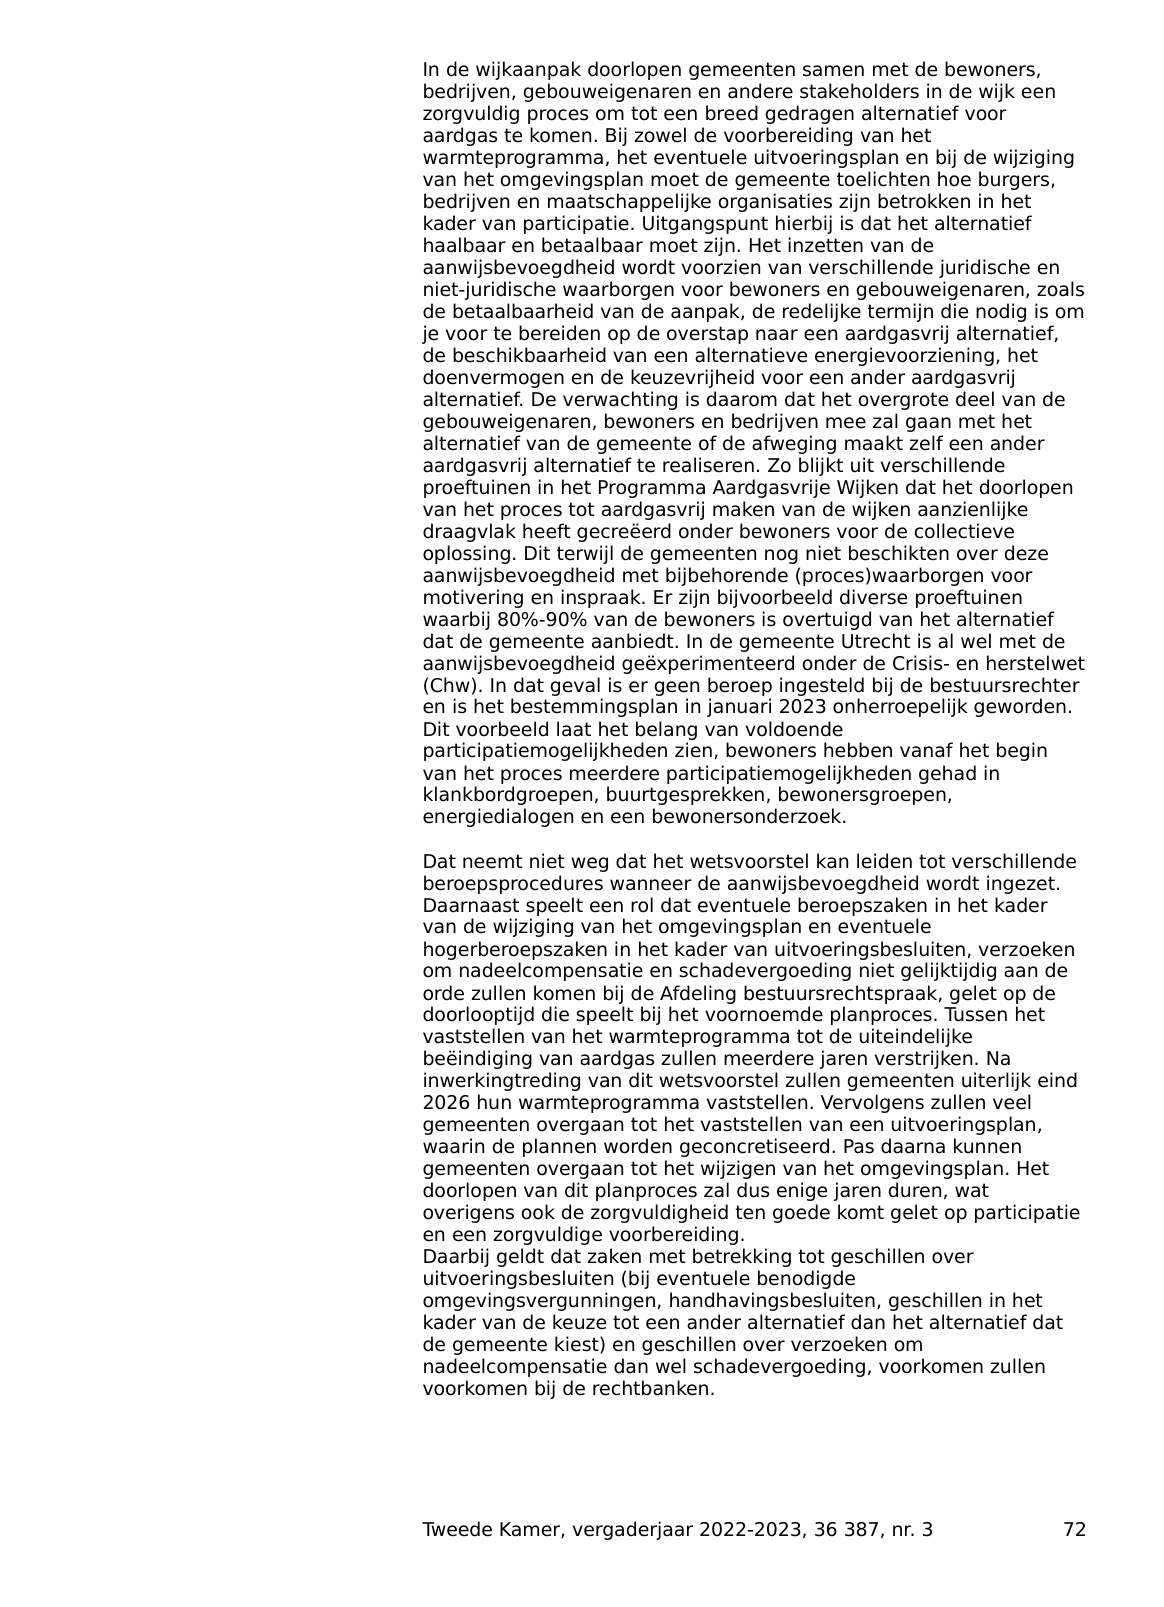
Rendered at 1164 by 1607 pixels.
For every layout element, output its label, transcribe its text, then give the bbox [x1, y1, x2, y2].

text In de wijkaanpak doorlopen gemeenten samen met de bewoners, bedrijven, gebouweigenaren en andere stakeholders in de wijk een zorgvuldig proces om tot een breed gedragen alternatief voor aardgas te komen. Bij zowel de voorbereiding van het warmteprogramma, het eventuele uitvoeringsplan en bij de wijziging van het omgevingsplan moet de gemeente toelichten hoe burgers, bedrijven en maatschappelijke organisaties zijn betrokken in het kader van participatie. Uitgangspunt hierbij is dat het alternatief haalbaar en betaalbaar moet zijn. Het inzetten van de aanwijsbevoegdheid wordt voorzien van verschillende juridische en niet-juridische waarborgen voor bewoners en gebouweigenaren, zoals de betaalbaarheid van de aanpak, de redelijke termijn die nodig is om je voor te bereiden op de overstap naar een aardgasvrij alternatief, de beschikbaarheid van een alternatieve energievoorziening, het doenvermogen en de keuzevrijheid voor een ander aardgasvrij alternatief. De verwachting is daarom dat het overgrote deel van de gebouweigenaren, bewoners en bedrijven mee zal gaan met het alternatief van de gemeente of de afweging maakt zelf een ander aardgasvrij alternatief te realiseren. Zo blijkt uit verschillende proeftuinen in het Programma Aardgasvrije Wijken dat het doorlopen van het proces tot aardgasvrij maken van de wijken aanzienlijke draagvlak heeft gecreëerd onder bewoners voor de collectieve oplossing. Dit terwijl de gemeenten nog niet beschikten over deze aanwijsbevoegdheid met bijbehorende (proces)waarborgen voor motivering en inspraak. Er zijn bijvoorbeeld diverse proeftuinen waarbij 80%-90% van de bewoners is overtuigd van het alternatief dat de gemeente aanbiedt. In de gemeente Utrecht is al wel met de aanwijsbevoegdheid geëxperimenteerd onder de Crisis- en herstelwet (Chw). In dat geval is er geen beroep ingesteld bij de bestuursrechter en is het bestemmingsplan in januari 2023 onherroepelijk geworden. Dit voorbeeld laat het belang van voldoende participatiemogelijkheden zien, bewoners hebben vanaf het begin van het proces meerdere participatiemogelijkheden gehad in klankbordgroepen, buurtgesprekken, bewonersgroepen, energiedialogen en een bewonersonderzoek. [422, 59, 1087, 828]
text Daarbij geldt dat zaken met betrekking tot geschillen over uitvoeringsbesluiten (bij eventuele benodigde omgevingsvergunningen, handhavingsbesluiten, geschillen in het kader van de keuze tot een ander alternatief dan het alternatief dat de gemeente kiest) en geschillen over verzoeken om nadeelcompensatie dan wel schadevergoeding, voorkomen zullen voorkomen bij de rechtbanken. [422, 1246, 1087, 1400]
text Dat neemt niet weg dat het wetsvoorstel kan leiden tot verschillende beroepsprocedures wanneer de aanwijsbevoegdheid wordt ingezet. Daarnaast speelt een rol dat eventuele beroepszaken in het kader van de wijziging van het omgevingsplan en eventuele hogerberoepszaken in het kader van uitvoeringsbesluiten, verzoeken om nadeelcompensatie en schadevergoeding niet gelijktijdig aan de orde zullen komen bij de Afdeling bestuursrechtspraak, gelet op de doorlooptijd die speelt bij het voornoemde planproces. Tussen het vaststellen van het warmteprogramma tot de uiteindelijke beëindiging van aardgas zullen meerdere jaren verstrijken. Na inwerkingtreding van dit wetsvoorstel zullen gemeenten uiterlijk eind 2026 hun warmteprogramma vaststellen. Vervolgens zullen veel gemeenten overgaan tot het vaststellen van een uitvoeringsplan, waarin de plannen worden geconcretiseerd. Pas daarna kunnen gemeenten overgaan tot het wijzigen van het omgevingsplan. Het doorlopen van dit planproces zal dus enige jaren duren, wat overigens ook de zorgvuldigheid ten goede komt gelet op participatie en een zorgvuldige voorbereiding. [422, 851, 1087, 1246]
